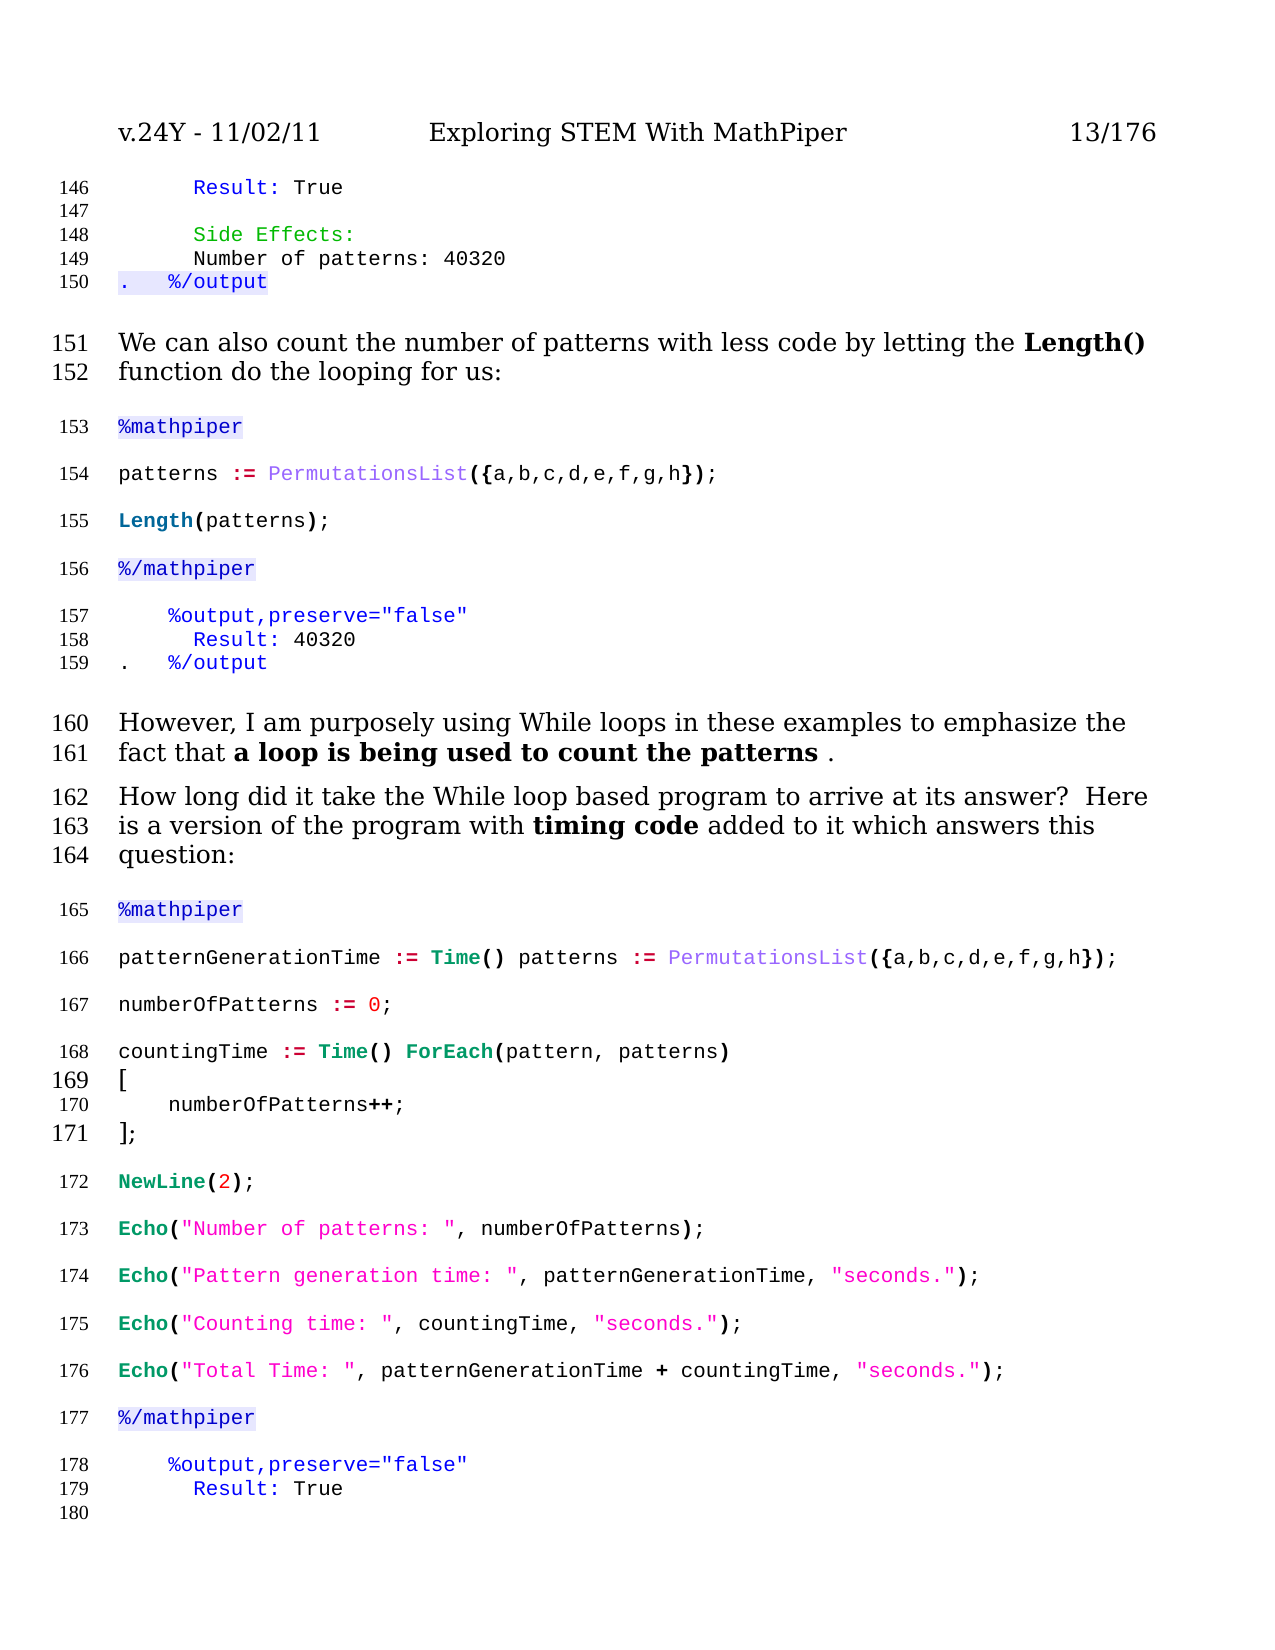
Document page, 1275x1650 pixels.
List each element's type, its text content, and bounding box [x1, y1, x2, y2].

text %/mathpiper [118, 1407, 1157, 1431]
text ]; [118, 1118, 1157, 1147]
text How long did it take the While loop based program to arrive at its answer? Here is a version of the program with timing code added to it which answers this question: [118, 782, 1157, 870]
text %mathpiper [118, 899, 1157, 923]
text patterns := PermutationsList({a,b,c,d,e,f,g,h}); [118, 463, 1157, 487]
text . %/output [118, 271, 1157, 295]
text Result: True [118, 177, 1157, 200]
text patternGenerationTime := Time() patterns := PermutationsList({a,b,c,d,e,f,g,h}); [118, 947, 1157, 970]
text numberOfPatterns++; [118, 1094, 1157, 1118]
text Result: True [118, 1478, 1157, 1502]
text However, I am purposely using While loops in these examples to emphasize the fact that a loop is being used to count the patterns . [118, 708, 1157, 767]
text countingTime := Time() ForEach(pattern, patterns) [118, 1041, 1157, 1065]
text %mathpiper [118, 416, 1157, 439]
text Length(patterns); [118, 510, 1157, 534]
text %output,preserve="false" [118, 1454, 1157, 1478]
text %/mathpiper [118, 558, 1157, 581]
text Side Effects: [118, 224, 1157, 248]
text Echo("Total Time: ", patternGenerationTime + countingTime, "seconds."); [118, 1360, 1157, 1383]
text NewLine(2); [118, 1171, 1157, 1194]
text %output,preserve="false" [118, 605, 1157, 629]
text Result: 40320 [118, 629, 1157, 652]
text Number of patterns: 40320 [118, 248, 1157, 271]
text . %/output [118, 652, 1157, 676]
text Echo("Number of patterns: ", numberOfPatterns); [118, 1218, 1157, 1242]
text We can also count the number of patterns with less code by letting the Length() function do the looping for us: [118, 328, 1157, 386]
text [ [118, 1065, 1157, 1094]
text Echo("Counting time: ", countingTime, "seconds."); [118, 1312, 1157, 1336]
text numberOfPatterns := 0; [118, 994, 1157, 1018]
text Echo("Pattern generation time: ", patternGenerationTime, "seconds."); [118, 1265, 1157, 1289]
